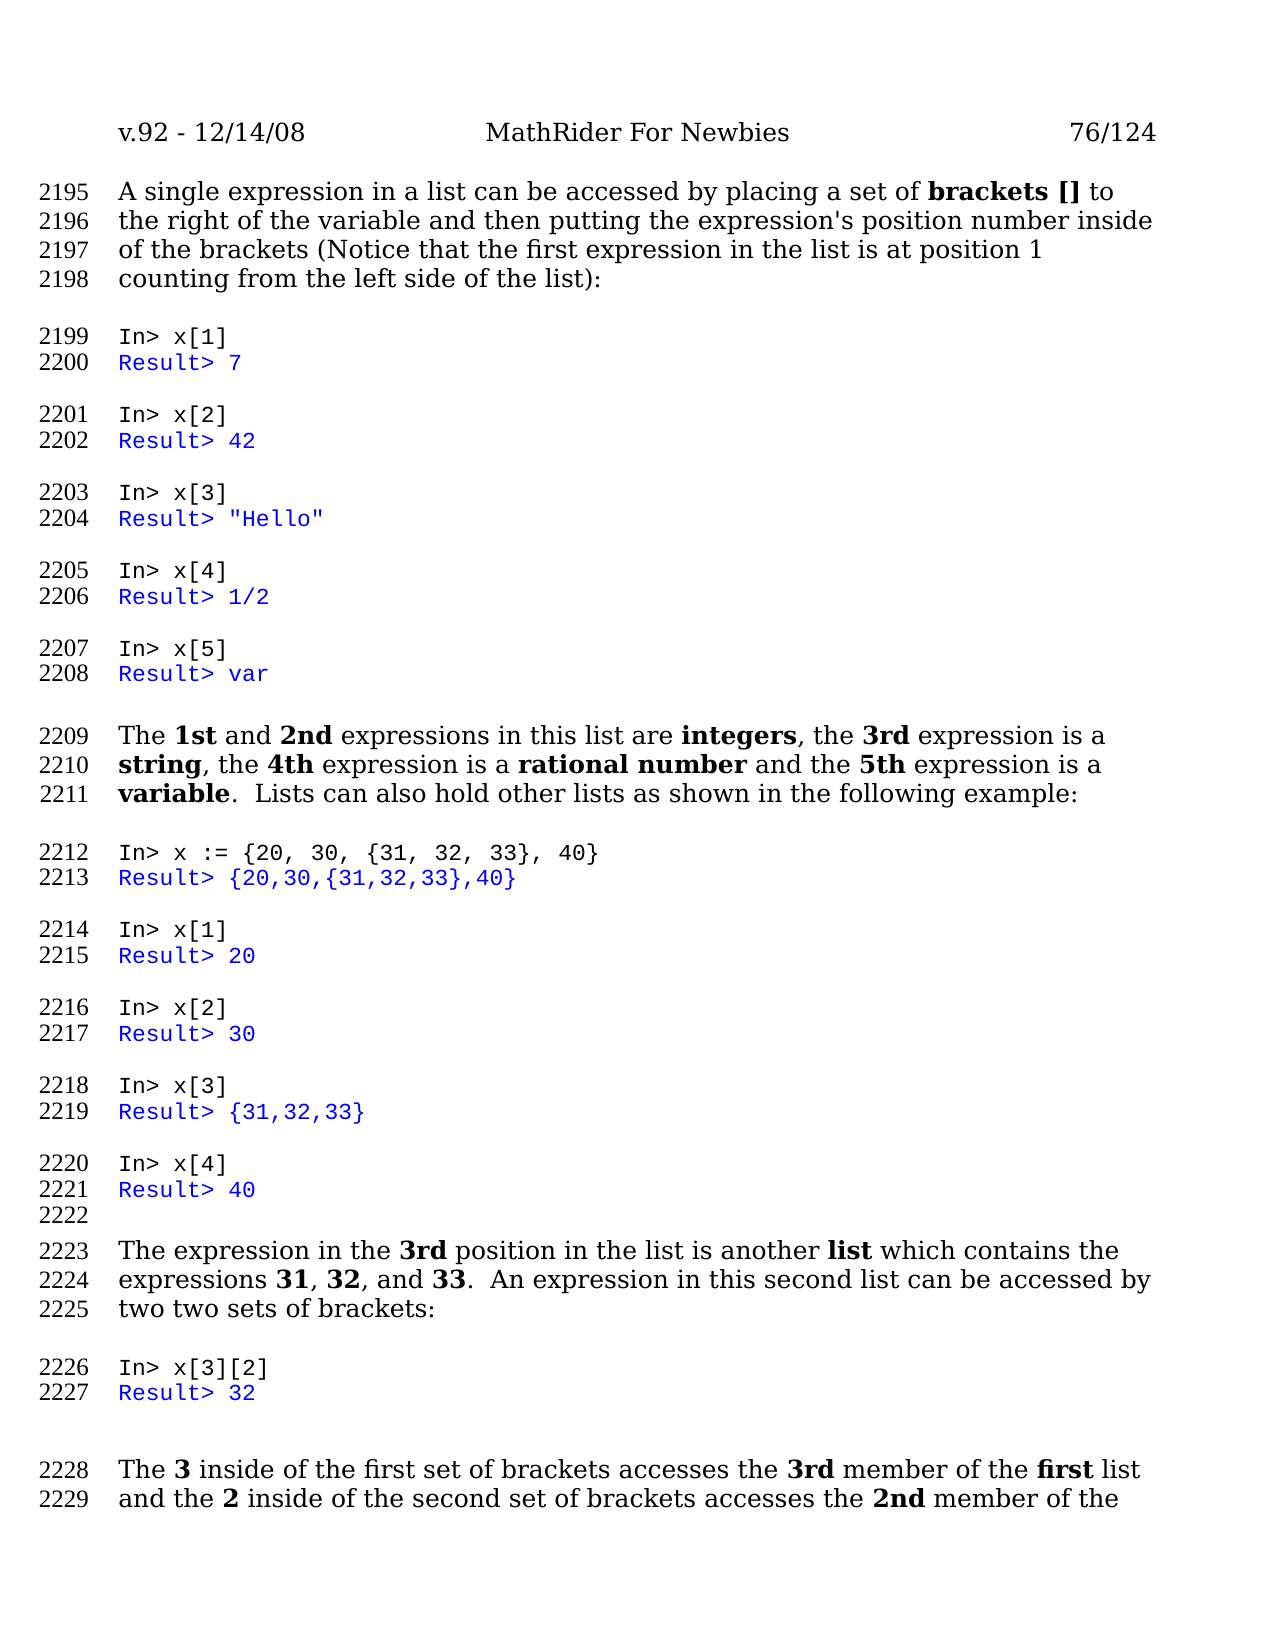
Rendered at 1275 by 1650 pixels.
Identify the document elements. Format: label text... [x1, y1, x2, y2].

text In> x[3] [118, 1074, 1157, 1100]
text In> x[1] [118, 919, 1157, 944]
text Result> {20,30,{31,32,33},40} [118, 867, 1157, 893]
text Result> 20 [118, 944, 1157, 971]
text The expression in the 3rd position in the list is another list which contains the expressions 31, 32, and 33. An expression in this second list can be accessed by two two sets of brackets: [118, 1236, 1157, 1324]
text Result> 1/2 [118, 585, 1157, 611]
text Result> 7 [118, 352, 1157, 377]
text Result> 32 [118, 1382, 1157, 1408]
text Result> {31,32,33} [118, 1100, 1157, 1126]
text Result> var [118, 663, 1157, 689]
text In> x[5] [118, 637, 1157, 663]
text Result> 30 [118, 1022, 1157, 1048]
text The 1st and 2nd expressions in this list are integers, the 3rd expression is a string, the 4th expression is a rational number and the 5th expression is a variable. Lists can also hold other lists as shown in the following example: [118, 721, 1157, 809]
text The 3 inside of the first set of brackets accesses the 3rd member of the first list and the 2 inside of the second set of brackets accesses the 2nd member of the [118, 1455, 1157, 1514]
text In> x[4] [118, 1152, 1157, 1178]
text In> x := {20, 30, {31, 32, 33}, 40} [118, 841, 1157, 867]
text Result> 40 [118, 1178, 1157, 1204]
text In> x[2] [118, 403, 1157, 429]
text In> x[4] [118, 559, 1157, 585]
text A single expression in a list can be accessed by placing a set of brackets [] to the right of the variable and then putting the expression's position number inside of the brackets (Notice that the first expression in the list is at position 1 counting from the left side of the list): [118, 177, 1157, 294]
text In> x[3] [118, 481, 1157, 507]
text In> x[3][2] [118, 1356, 1157, 1382]
text Result> 42 [118, 429, 1157, 455]
text Result> "Hello" [118, 507, 1157, 533]
text In> x[2] [118, 996, 1157, 1022]
text In> x[1] [118, 326, 1157, 352]
